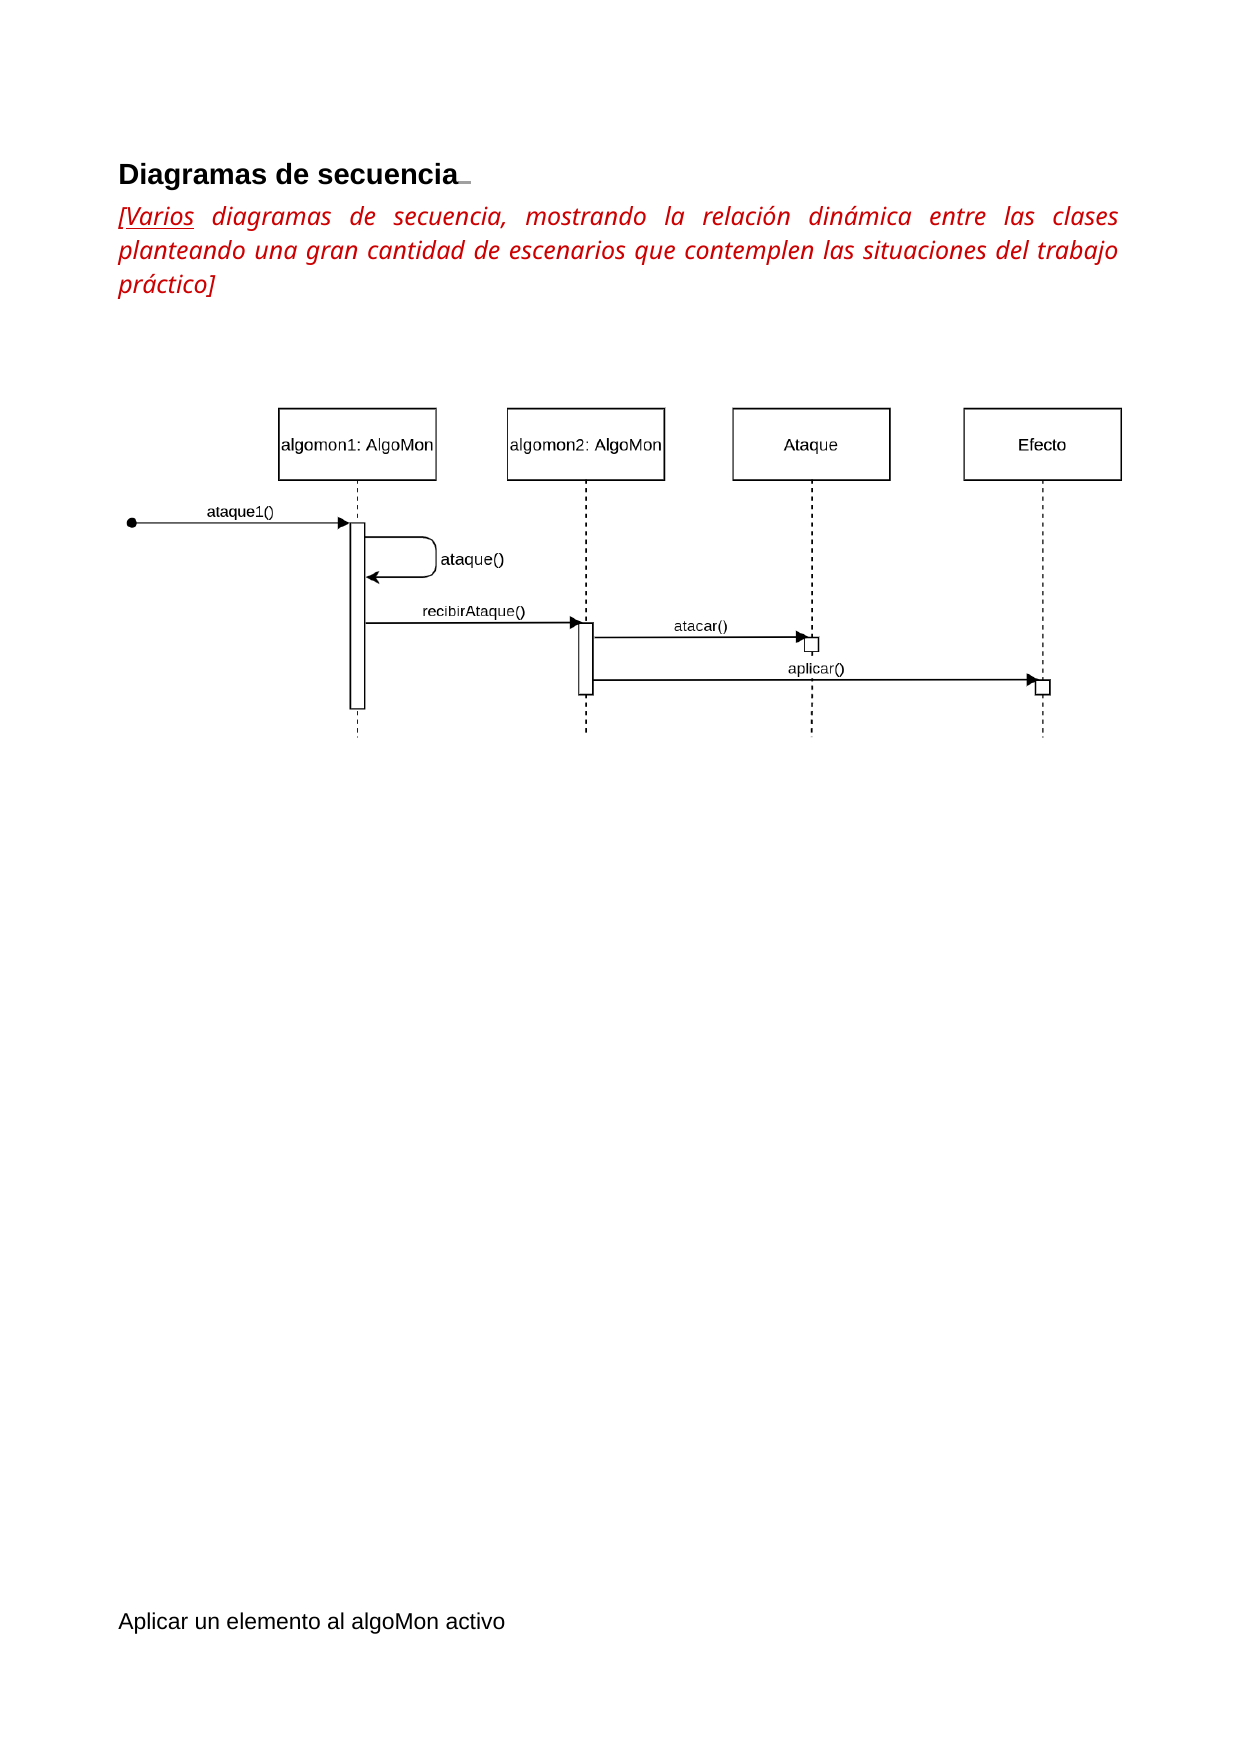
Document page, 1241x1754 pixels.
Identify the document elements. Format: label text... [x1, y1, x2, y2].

text Aplicar un elemento al algoMon activo [118, 1608, 1122, 1634]
subtitle Diagramas de secuencia [118, 157, 1122, 190]
text [Varios diagramas de secuencia, mostrando la relación dinámica entre las clases planteando una gran cantidad de escenarios que contemplen las situaciones del trabajo práctico] [118, 199, 1122, 301]
